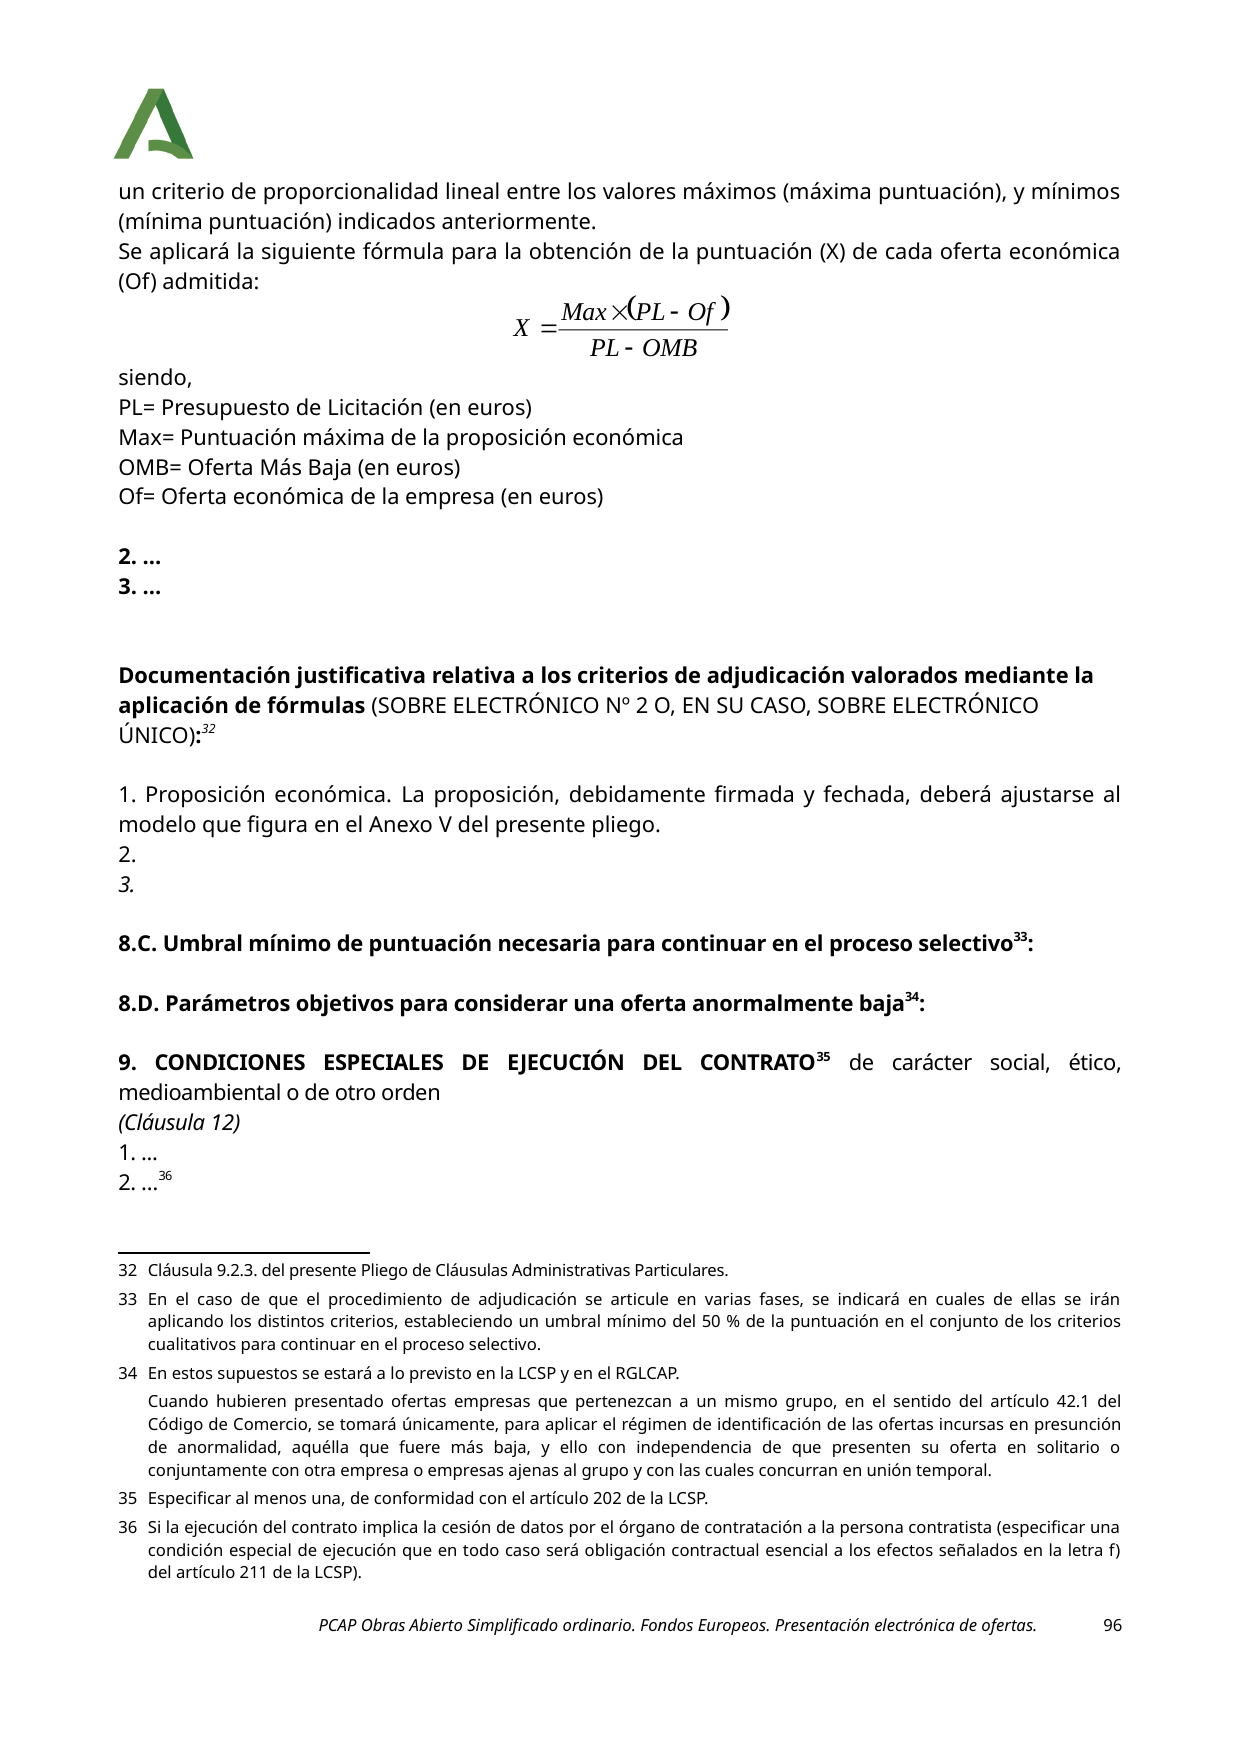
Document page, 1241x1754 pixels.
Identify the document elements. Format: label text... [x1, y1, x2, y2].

text un criterio de proporcionalidad lineal entre los valores máximos (máxima puntuación), y mínimos (mínima puntuación) indicados anteriormente. [118, 176, 1122, 236]
text 9. CONDICIONES ESPECIALES DE EJECUCIÓN DEL CONTRATO de carácter social, ético, medioambiental o de otro orden [118, 1047, 1122, 1107]
text OMB= Oferta Más Baja (en euros) [118, 452, 1122, 481]
text Cuando hubieren presentado ofertas empresas que pertenezcan a un mismo grupo, en el sentido del artículo 42.1 del Código de Comercio, se tomará únicamente, para aplicar el régimen de identificación de las ofertas incursas en presunción de anormalidad, aquélla que fuere más baja, y ello con independencia de que presenten su oferta en solitario o conjuntamente con otra empresa o empresas ajenas al grupo y con las cuales concurran en unión temporal. [118, 1390, 1122, 1481]
text (Cláusula 12) [118, 1107, 1122, 1137]
text 3. ... [118, 571, 1122, 601]
text Si la ejecución del contrato implica la cesión de datos por el órgano de contratación a la persona contratista (especificar una condición especial de ejecución que en todo caso será obligación contractual esencial a los efectos señalados en la letra f) del artículo 211 de la LCSP). [118, 1516, 1122, 1584]
text 8.C. Umbral mínimo de puntuación necesaria para continuar en el proceso selectivo: [118, 928, 1122, 958]
text Se aplicará la siguiente fórmula para la obtención de la puntuación (X) de cada oferta económica (Of) admitida: [118, 236, 1122, 296]
text En el caso de que el procedimiento de adjudicación se articule en varias fases, se indicará en cuales de ellas se irán aplicando los distintos criterios, estableciendo un umbral mínimo del 50 % de la puntuación en el conjunto de los criterios cualitativos para continuar en el proceso selectivo. [118, 1287, 1122, 1356]
text PL= Presupuesto de Licitación (en euros) [118, 392, 1122, 422]
text En estos supuestos se estará a lo previsto en la LCSP y en el RGLCAP. [118, 1361, 1122, 1384]
text Cláusula 9.2.3. del presente Pliego de Cláusulas Administrativas Particulares. [118, 1259, 1122, 1281]
text Especificar al menos una, de conformidad con el artículo 202 de la LCSP. [118, 1487, 1122, 1509]
picture [109, 84, 198, 163]
text 2. … [118, 1167, 1122, 1196]
text 2. [118, 839, 1122, 869]
text 1. Proposición económica. La proposición, debidamente firmada y fechada, deberá ajustarse al modelo que figura en el Anexo V del presente pliego. [118, 779, 1122, 839]
text 2. ... [118, 541, 1122, 571]
text 8.D. Parámetros objetivos para considerar una oferta anormalmente baja: [118, 988, 1122, 1018]
text siendo, [118, 362, 1122, 392]
text 1. ... [118, 1137, 1122, 1167]
text Max= Puntuación máxima de la proposición económica [118, 422, 1122, 452]
text Of= Oferta económica de la empresa (en euros) [118, 481, 1122, 511]
text 3. [118, 869, 1122, 898]
text Documentación justificativa relativa a los criterios de adjudicación valorados mediante la aplicación de fórmulas (SOBRE ELECTRÓNICO Nº 2 O, EN SU CASO, SOBRE ELECTRÓNICO ÚNICO): [118, 660, 1122, 749]
